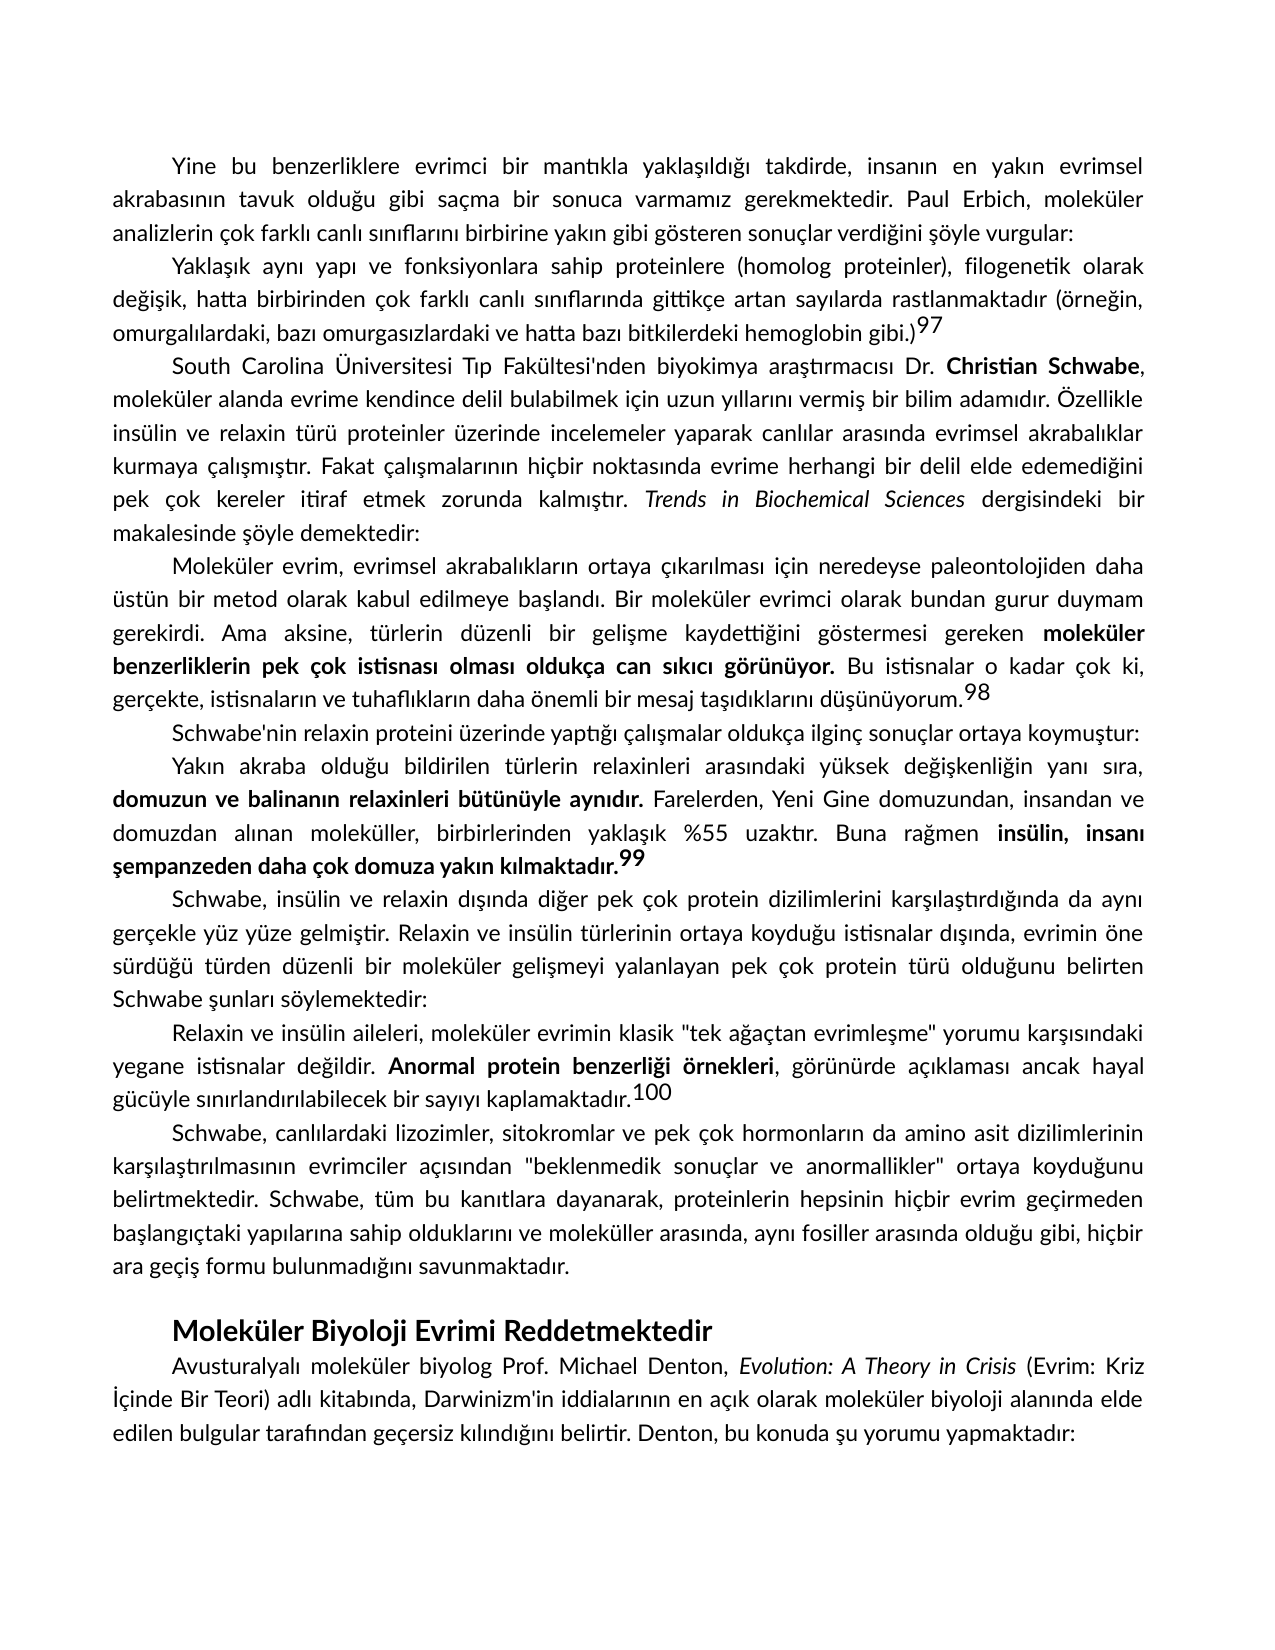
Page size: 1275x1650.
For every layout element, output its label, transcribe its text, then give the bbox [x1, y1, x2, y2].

text Moleküler Biyoloji Evrimi Reddetmektedir [112, 1314, 1145, 1348]
text Yine bu benzerliklere evrimci bir mantıkla yaklaşıldığı takdirde, insanın en yakın evrimsel akrabasının tavuk olduğu gibi saçma bir sonuca varmamız gerekmektedir. Paul Erbich, moleküler analizlerin çok farklı canlı sınıflarını birbirine yakın gibi gösteren sonuçlar verdiğini şöyle vurgular: [112, 148, 1145, 248]
text Schwabe, insülin ve relaxin dışında diğer pek çok protein dizilimlerini karşılaştırdığında da aynı gerçekle yüz yüze gelmiştir. Relaxin ve insülin türlerinin ortaya koyduğu istisnalar dışında, evrimin öne sürdüğü türden düzenli bir moleküler gelişmeyi yalanlayan pek çok protein türü olduğunu belirten Schwabe şunları söylemektedir: [112, 881, 1145, 1014]
text Moleküler evrim, evrimsel akrabalıkların ortaya çıkarılması için neredeyse paleontolojiden daha üstün bir metod olarak kabul edilmeye başlandı. Bir moleküler evrimci olarak bundan gurur duymam gerekirdi. Ama aksine, türlerin düzenli bir gelişme kaydettiğini göstermesi gereken moleküler benzerliklerin pek çok istisnası olması oldukça can sıkıcı görünüyor. Bu istisnalar o kadar çok ki, gerçekte, istisnaların ve tuhaflıkların daha önemli bir mesaj taşıdıklarını düşünüyorum.98 [112, 548, 1145, 714]
text Schwabe, canlılardaki lizozimler, sitokromlar ve pek çok hormonların da amino asit dizilimlerinin karşılaştırılmasının evrimciler açısından "beklenmedik sonuçlar ve anormallikler" ortaya koyduğunu belirtmektedir. Schwabe, tüm bu kanıtlara dayanarak, proteinlerin hepsinin hiçbir evrim geçirmeden başlangıçtaki yapılarına sahip olduklarını ve moleküller arasında, aynı fosiller arasında olduğu gibi, hiçbir ara geçiş formu bulunmadığını savunmaktadır. [112, 1114, 1145, 1281]
text South Carolina Üniversitesi Tıp Fakültesi'nden biyokimya araştırmacısı Dr. Christian Schwabe, moleküler alanda evrime kendince delil bulabilmek için uzun yıllarını vermiş bir bilim adamıdır. Özellikle insülin ve relaxin türü proteinler üzerinde incelemeler yaparak canlılar arasında evrimsel akrabalıklar kurmaya çalışmıştır. Fakat çalışmalarının hiçbir noktasında evrime herhangi bir delil elde edemediğini pek çok kereler itiraf etmek zorunda kalmıştır. Trends in Biochemical Sciences dergisindeki bir makalesinde şöyle demektedir: [112, 348, 1145, 548]
text Yakın akraba olduğu bildirilen türlerin relaxinleri arasındaki yüksek değişkenliğin yanı sıra, domuzun ve balinanın relaxinleri bütünüyle aynıdır. Farelerden, Yeni Gine domuzundan, insandan ve domuzdan alınan moleküller, birbirlerinden yaklaşık %55 uzaktır. Buna rağmen insülin, insanı şempanzeden daha çok domuza yakın kılmaktadır.99 [112, 748, 1145, 881]
text Yaklaşık aynı yapı ve fonksiyonlara sahip proteinlere (homolog proteinler), filogenetik olarak değişik, hatta birbirinden çok farklı canlı sınıflarında gittikçe artan sayılarda rastlanmaktadır (örneğin, omurgalılardaki, bazı omurgasızlardaki ve hatta bazı bitkilerdeki hemoglobin gibi.)97 [112, 248, 1145, 348]
text Schwabe'nin relaxin proteini üzerinde yaptığı çalışmalar oldukça ilginç sonuçlar ortaya koymuştur: [112, 714, 1145, 748]
text Relaxin ve insülin aileleri, moleküler evrimin klasik "tek ağaçtan evrimleşme" yorumu karşısındaki yegane istisnalar değildir. Anormal protein benzerliği örnekleri, görünürde açıklaması ancak hayal gücüyle sınırlandırılabilecek bir sayıyı kaplamaktadır.100 [112, 1014, 1145, 1114]
text Avusturalyalı moleküler biyolog Prof. Michael Denton, Evolution: A Theory in Crisis (Evrim: Kriz İçinde Bir Teori) adlı kitabında, Darwinizm'in iddialarının en açık olarak moleküler biyoloji alanında elde edilen bulgular tarafından geçersiz kılındığını belirtir. Denton, bu konuda şu yorumu yapmaktadır: [112, 1348, 1145, 1448]
